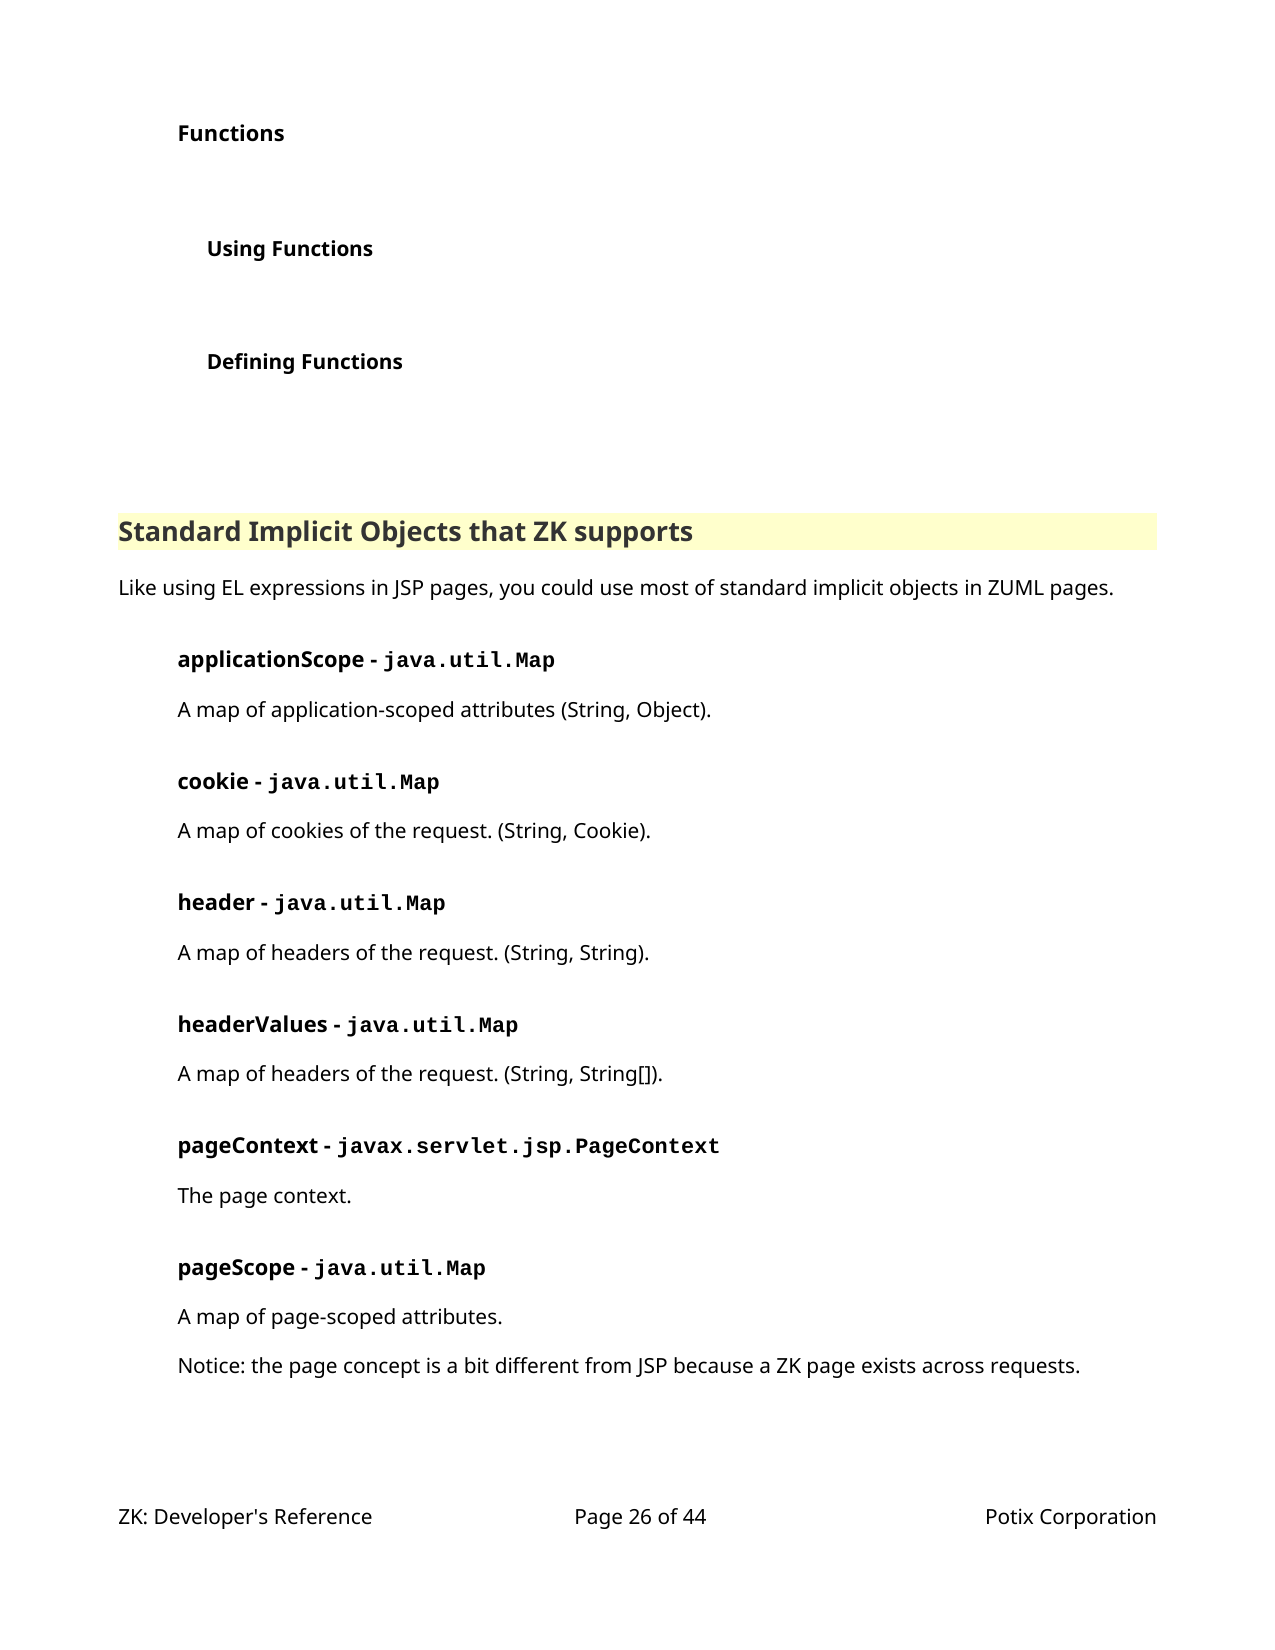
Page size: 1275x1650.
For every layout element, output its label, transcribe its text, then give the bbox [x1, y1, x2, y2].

text A map of cookies of the request. (String, Cookie). [177, 816, 1157, 844]
subtitle cookie - java.util.Map [177, 766, 1157, 796]
text A map of page-scoped attributes. [177, 1302, 1157, 1330]
text Like using EL expressions in JSP pages, you could use most of standard implicit objects in ZUML pages. [118, 573, 1157, 602]
subtitle header - java.util.Map [177, 887, 1157, 917]
subtitle headerValues - java.util.Map [177, 1008, 1157, 1039]
text A map of headers of the request. (String, String). [177, 938, 1157, 966]
subtitle Defining Functions [207, 347, 1157, 376]
subtitle Functions [177, 118, 1157, 148]
subtitle Using Functions [207, 234, 1157, 262]
text Notice: the page concept is a bit different from JSP because a ZK page exists across requests. [177, 1351, 1157, 1379]
text The page context. [177, 1181, 1157, 1209]
subtitle pageContext - javax.servlet.jsp.PageContext [177, 1130, 1157, 1160]
subtitle applicationScope - java.util.Map [177, 644, 1157, 674]
subtitle Standard Implicit Objects that ZK supports [118, 513, 1157, 550]
text A map of headers of the request. (String, String[]). [177, 1059, 1157, 1087]
text A map of application-scoped attributes (String, Object). [177, 695, 1157, 723]
subtitle pageScope - java.util.Map [177, 1251, 1157, 1282]
